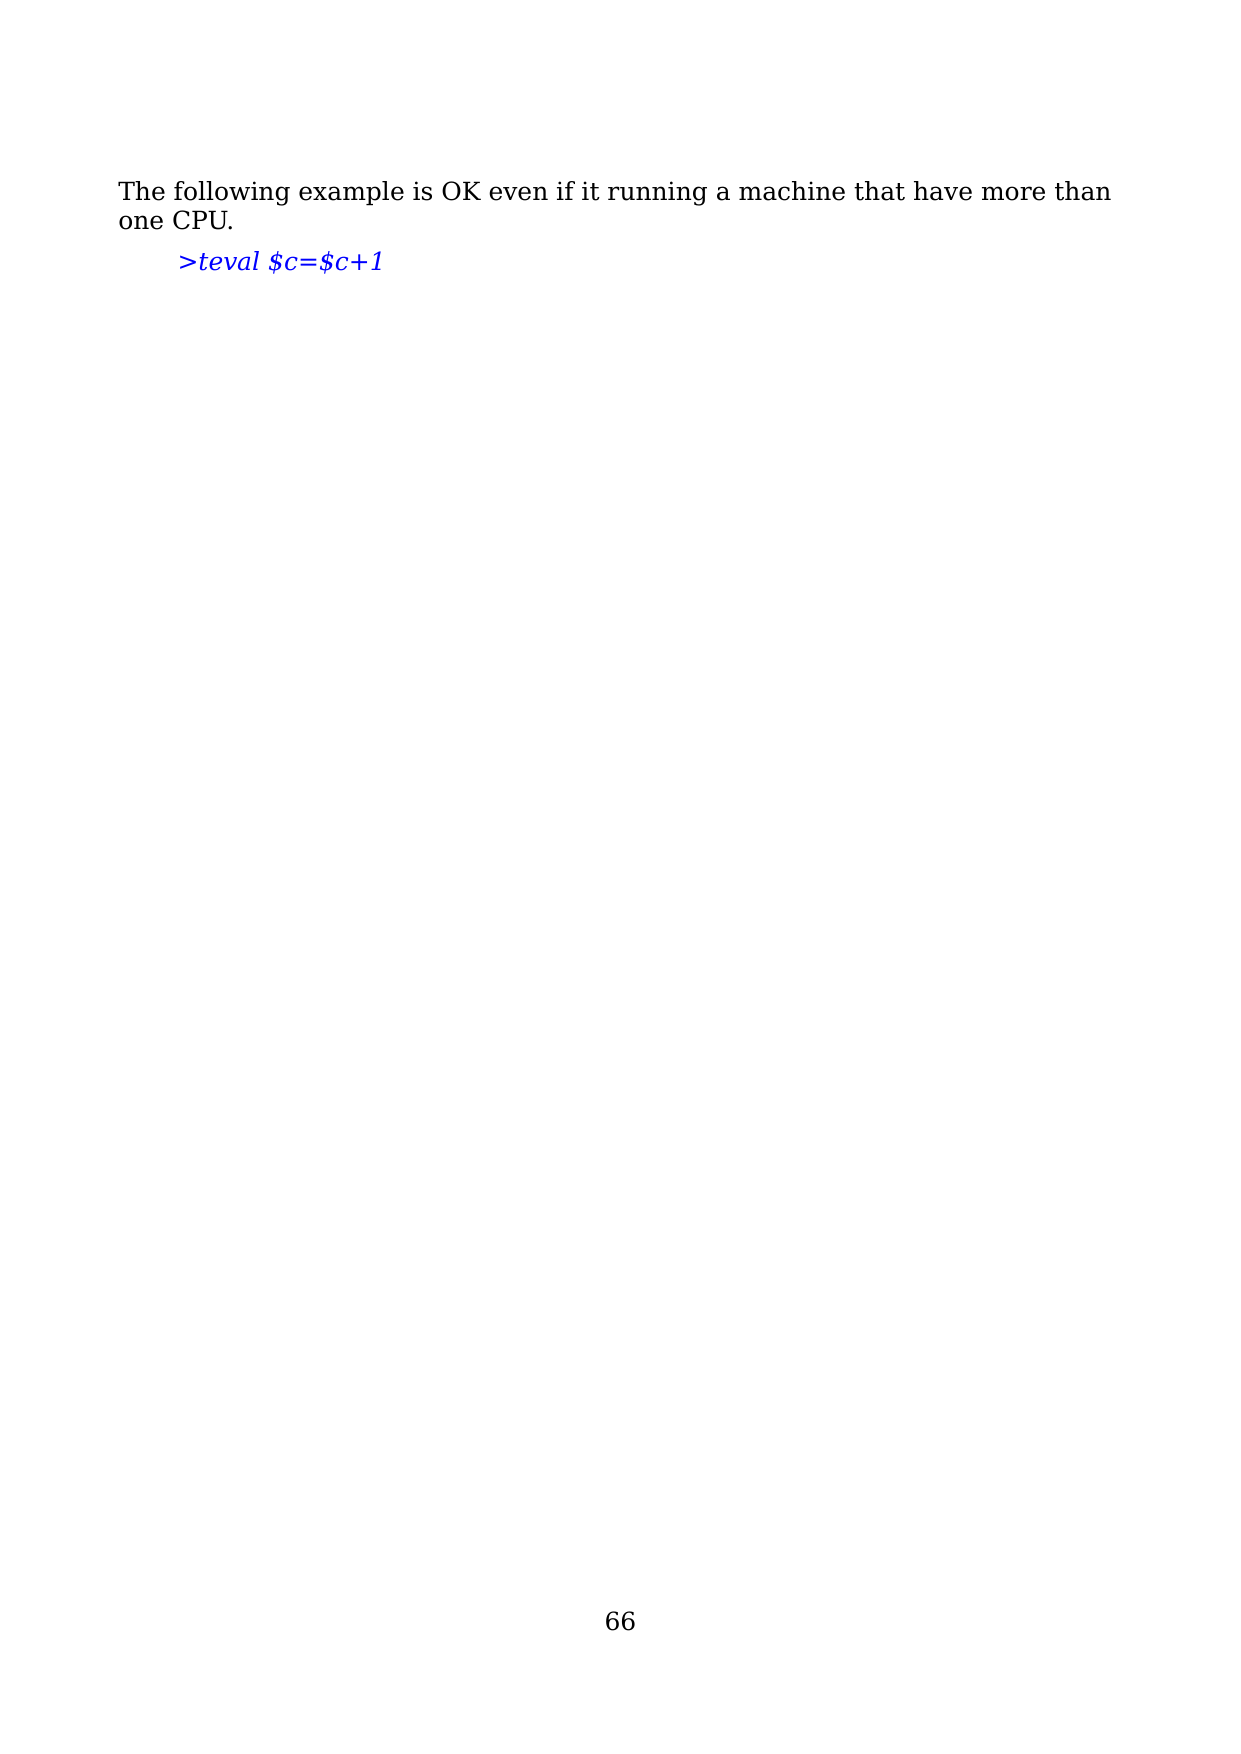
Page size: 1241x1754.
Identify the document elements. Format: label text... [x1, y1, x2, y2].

text >teval $c=$c+1 [177, 248, 1063, 277]
text The following example is OK even if it running a machine that have more than one CPU. [118, 177, 1122, 235]
